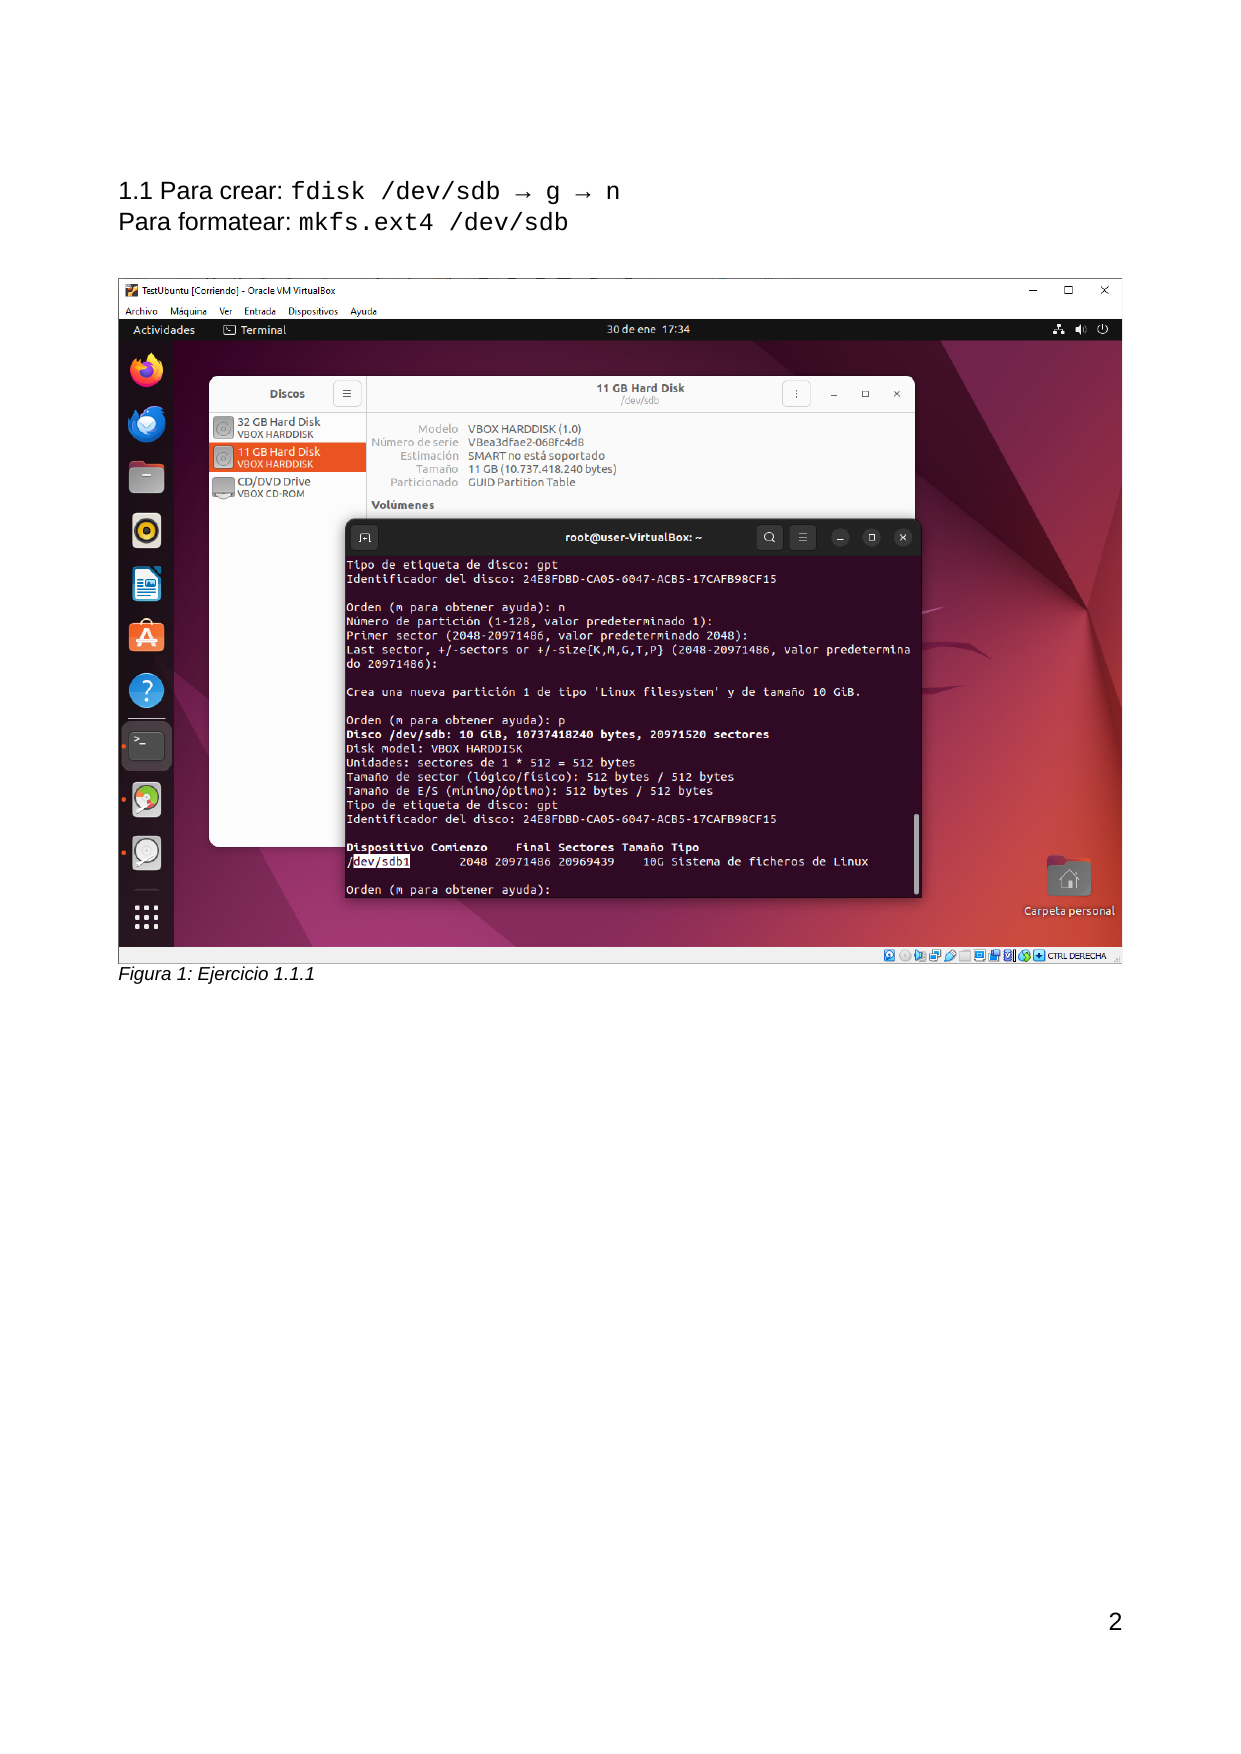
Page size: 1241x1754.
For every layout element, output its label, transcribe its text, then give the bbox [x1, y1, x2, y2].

text Para formatear: mkfs.ext4 /dev/sdb [118, 207, 1122, 237]
picture [118, 278, 1123, 964]
text 1.1 Para crear: fdisk /dev/sdb → g → n [118, 176, 1122, 207]
text Figura 1: Ejercicio 1.1.1 [118, 964, 1122, 985]
